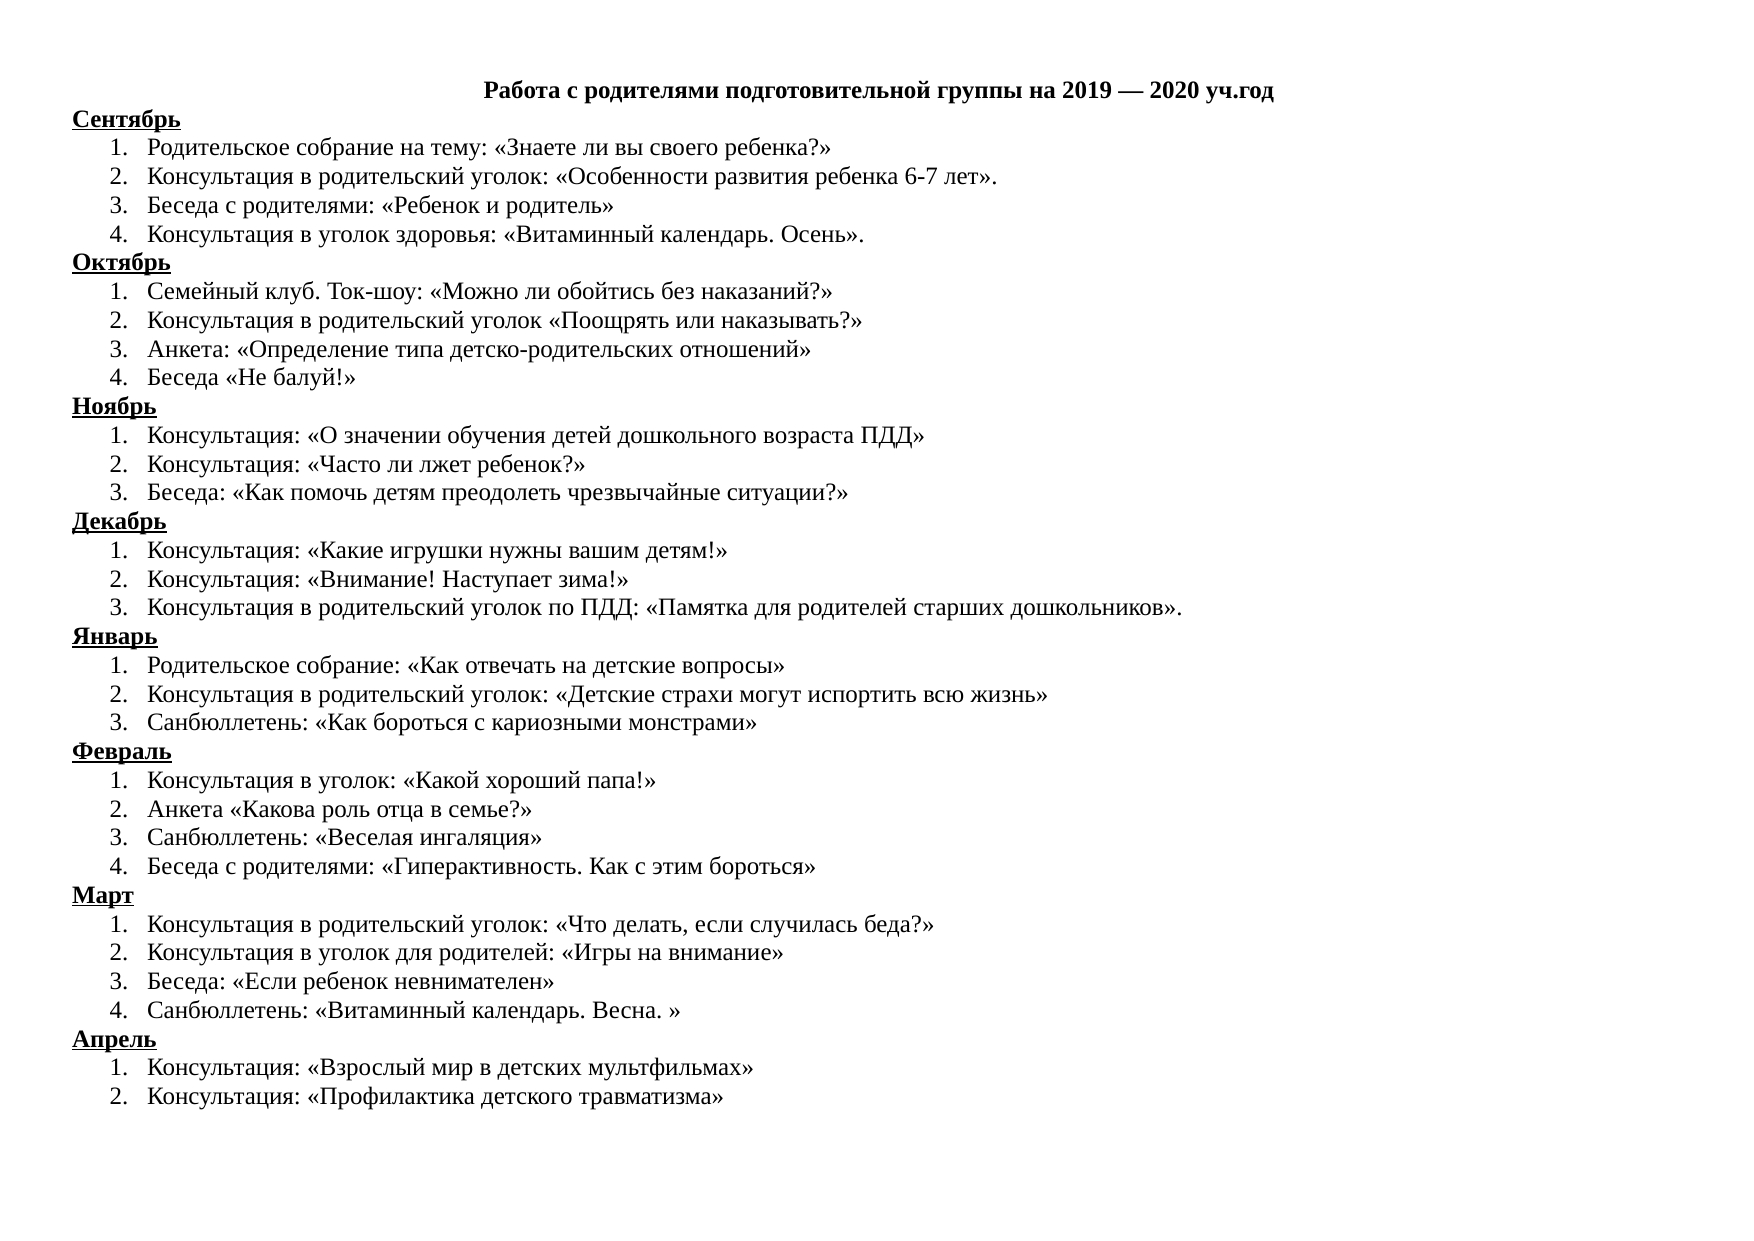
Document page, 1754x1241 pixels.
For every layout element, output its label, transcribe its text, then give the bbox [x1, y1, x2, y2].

list Консультация: «О значении обучения детей дошкольного возраста ПДД» [109, 420, 1679, 449]
text Декабрь [72, 506, 1679, 535]
list Консультация в родительский уголок: «Особенности развития ребенка 6-7 лет». [109, 161, 1679, 190]
text Сентябрь [72, 104, 1679, 132]
list Консультация в уголок здоровья: «Витаминный календарь. Осень». [109, 219, 1679, 247]
list Анкета «Какова роль отца в семье?» [109, 794, 1679, 822]
list Беседа с родителями: «Гиперактивность. Как с этим бороться» [109, 851, 1679, 880]
list Санбюллетень: «Как бороться с кариозными монстрами» [109, 707, 1679, 736]
list Консультация: «Какие игрушки нужны вашим детям!» [109, 535, 1679, 564]
list Анкета: «Определение типа детско-родительских отношений» [109, 334, 1679, 362]
list Беседа «Не балуй!» [109, 362, 1679, 391]
list Консультация: «Внимание! Наступает зима!» [109, 564, 1679, 592]
text Февраль [72, 736, 1679, 765]
list Консультация в родительский уголок «Поощрять или наказывать?» [109, 305, 1679, 334]
text Январь [72, 621, 1679, 650]
list Консультация в родительский уголок: «Детские страхи могут испортить всю жизнь» [109, 679, 1679, 707]
list Семейный клуб. Ток-шоу: «Можно ли обойтись без наказаний?» [109, 276, 1679, 305]
text Апрель [72, 1024, 1679, 1052]
text Март [72, 880, 1679, 909]
text Ноябрь [72, 391, 1679, 420]
list Консультация: «Часто ли лжет ребенок?» [109, 449, 1679, 477]
text Октябрь [72, 247, 1679, 276]
list Беседа: «Если ребенок невнимателен» [109, 966, 1679, 995]
list Консультация: «Профилактика детского травматизма» [109, 1081, 1679, 1110]
list Санбюллетень: «Витаминный календарь. Весна. » [109, 995, 1679, 1024]
list Консультация: «Взрослый мир в детских мультфильмах» [109, 1052, 1679, 1081]
list Консультация в уголок: «Какой хороший папа!» [109, 765, 1679, 794]
list Консультация в родительский уголок: «Что делать, если случилась беда?» [109, 909, 1679, 937]
list Беседа с родителями: «Ребенок и родитель» [109, 190, 1679, 219]
list Родительское собрание: «Как отвечать на детские вопросы» [109, 650, 1679, 679]
list Беседа: «Как помочь детям преодолеть чрезвычайные ситуации?» [109, 477, 1679, 506]
list Консультация в уголок для родителей: «Игры на внимание» [109, 937, 1679, 966]
list Санбюллетень: «Веселая ингаляция» [109, 822, 1679, 851]
list Консультация в родительский уголок по ПДД: «Памятка для родителей старших дошкольников». [109, 592, 1679, 621]
list Родительское собрание на тему: «Знаете ли вы своего ребенка?» [109, 132, 1679, 161]
text Работа с родителями подготовительной группы на 2019 — 2020 уч.год [72, 75, 1679, 104]
